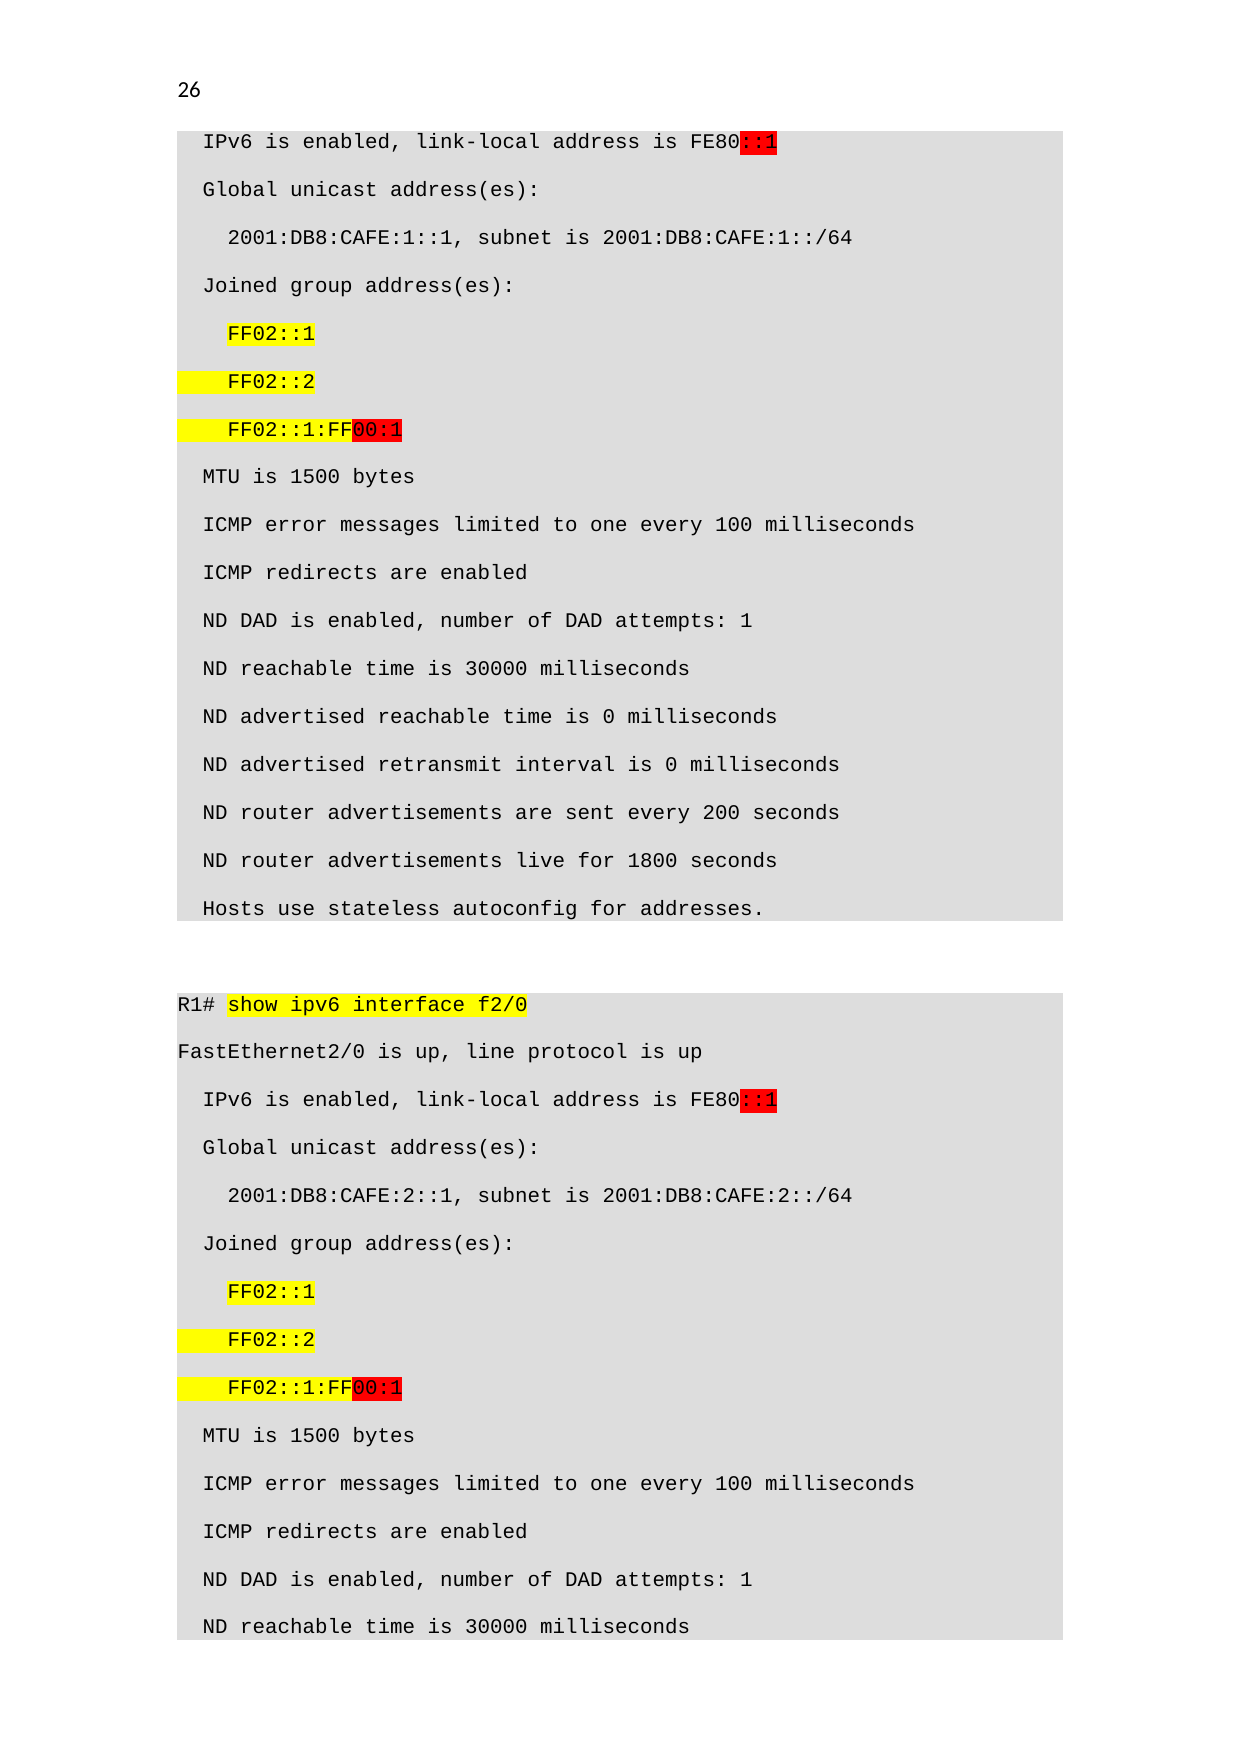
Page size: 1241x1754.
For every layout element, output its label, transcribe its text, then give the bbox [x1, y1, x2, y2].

text ICMP error messages limited to one every 100 milliseconds [177, 514, 1063, 538]
text FF02::2 [177, 371, 1063, 394]
text ND router advertisements live for 1800 seconds [177, 850, 1063, 873]
text R1# show ipv6 interface f2/0 [177, 993, 1063, 1017]
text ICMP redirects are enabled [177, 1521, 1063, 1544]
text ND DAD is enabled, number of DAD attempts: 1 [177, 610, 1063, 634]
text ND DAD is enabled, number of DAD attempts: 1 [177, 1568, 1063, 1592]
text MTU is 1500 bytes [177, 1425, 1063, 1448]
text FF02::1:FF00:1 [177, 1377, 1063, 1401]
text FF02::1:FF00:1 [177, 418, 1063, 442]
text ND advertised reachable time is 0 milliseconds [177, 706, 1063, 730]
text Global unicast address(es): [177, 1137, 1063, 1161]
text ND reachable time is 30000 milliseconds [177, 1616, 1063, 1640]
text Joined group address(es): [177, 275, 1063, 298]
text FF02::2 [177, 1329, 1063, 1353]
text ICMP error messages limited to one every 100 milliseconds [177, 1473, 1063, 1496]
text IPv6 is enabled, link-local address is FE80::1 [177, 131, 1063, 155]
text Global unicast address(es): [177, 179, 1063, 203]
text FF02::1 [177, 323, 1063, 346]
text ICMP redirects are enabled [177, 562, 1063, 586]
text ND advertised retransmit interval is 0 milliseconds [177, 754, 1063, 778]
text FastEthernet2/0 is up, line protocol is up [177, 1041, 1063, 1065]
text MTU is 1500 bytes [177, 466, 1063, 490]
text ND router advertisements are sent every 200 seconds [177, 802, 1063, 826]
text Joined group address(es): [177, 1233, 1063, 1257]
text 2001:DB8:CAFE:1::1, subnet is 2001:DB8:CAFE:1::/64 [177, 227, 1063, 251]
text Hosts use stateless autoconfig for addresses. [177, 898, 1063, 921]
text FF02::1 [177, 1281, 1063, 1305]
text IPv6 is enabled, link-local address is FE80::1 [177, 1089, 1063, 1113]
text 2001:DB8:CAFE:2::1, subnet is 2001:DB8:CAFE:2::/64 [177, 1185, 1063, 1209]
text ND reachable time is 30000 milliseconds [177, 658, 1063, 682]
